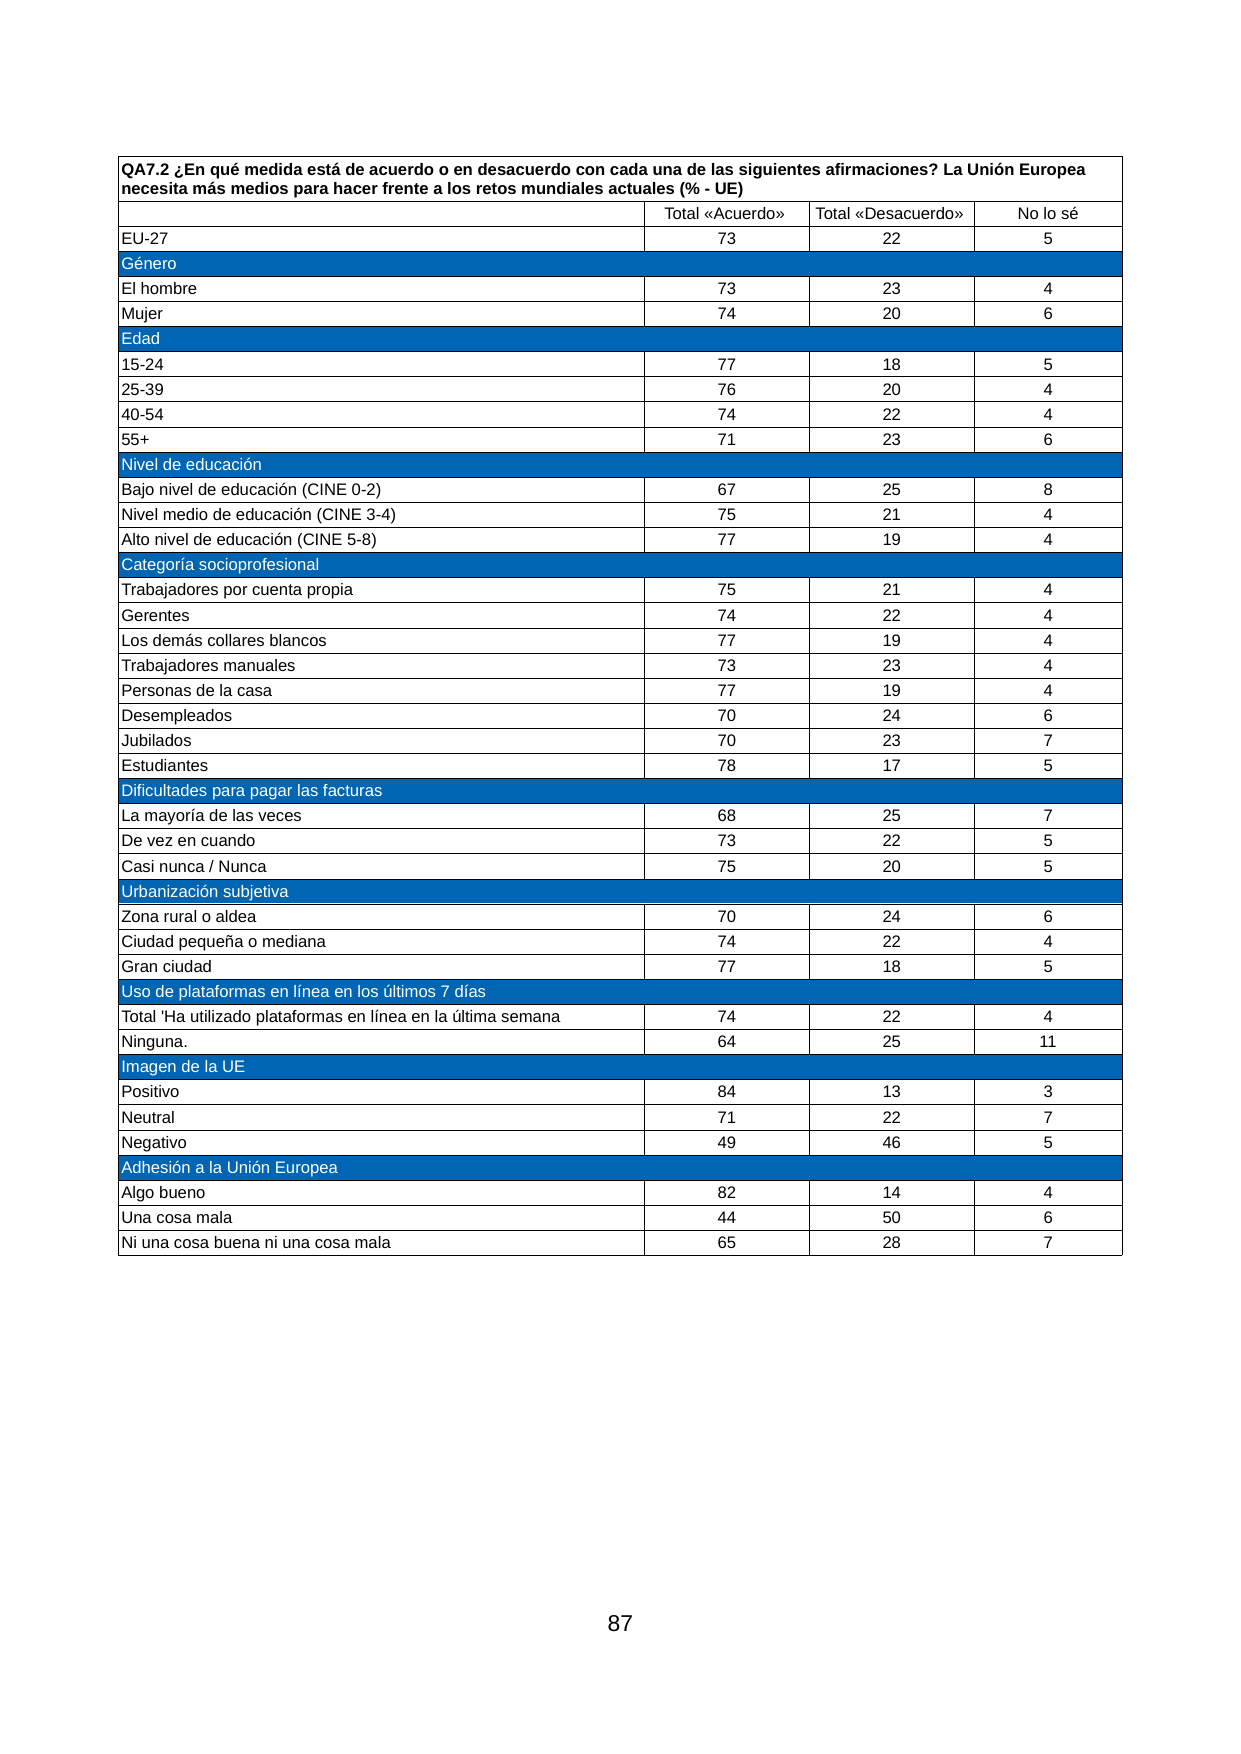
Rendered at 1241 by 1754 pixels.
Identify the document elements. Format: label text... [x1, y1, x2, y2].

table_cell 25-39 [119, 377, 644, 401]
table_cell 7 [975, 1105, 1122, 1129]
table_cell Los demás collares blancos [119, 629, 644, 652]
table_cell 77 [645, 679, 809, 703]
table_cell Adhesión a la Unión Europea [119, 1156, 1122, 1180]
table_cell 22 [810, 1105, 974, 1129]
table_cell 22 [810, 603, 974, 627]
table_cell Dificultades para pagar las facturas [119, 779, 1122, 803]
table_cell 22 [810, 227, 974, 251]
table_cell 75 [645, 503, 809, 527]
table_cell 25 [810, 1030, 974, 1054]
table_cell 23 [810, 729, 974, 753]
table_cell Ni una cosa buena ni una cosa mala [119, 1231, 644, 1255]
table_cell 14 [810, 1181, 974, 1205]
table_cell Jubilados [119, 729, 644, 753]
table_cell 76 [645, 377, 809, 401]
table_cell Edad [119, 327, 1122, 351]
table_cell Urbanización subjetiva [119, 880, 1122, 903]
table_cell 11 [975, 1030, 1122, 1054]
table_cell 23 [810, 277, 974, 301]
table_cell 46 [810, 1131, 974, 1154]
table_cell 4 [975, 930, 1122, 954]
table_cell 23 [810, 654, 974, 678]
table_cell 6 [975, 905, 1122, 929]
table_cell 65 [645, 1231, 809, 1255]
table_header QA7.2 ¿En qué medida está de acuerdo o en desacuerdo con cada una de las siguientes afirmaciones? La Unión Europea necesita más medios para hacer frente a los retos mundiales actuales (% - UE) [119, 157, 1122, 201]
table_cell Total «Desacuerdo» [810, 202, 974, 226]
table_cell 78 [645, 754, 809, 778]
table_cell 4 [975, 277, 1122, 301]
table_cell 77 [645, 352, 809, 376]
table_cell 4 [975, 402, 1122, 427]
table_cell 49 [645, 1131, 809, 1154]
table_cell Positivo [119, 1080, 644, 1104]
table_cell Categoría socioprofesional [119, 553, 1122, 577]
table_cell EU-27 [119, 227, 644, 251]
table_cell 73 [645, 277, 809, 301]
table_cell 74 [645, 930, 809, 954]
table_cell 77 [645, 629, 809, 652]
table_cell 13 [810, 1080, 974, 1104]
table_cell 23 [810, 428, 974, 452]
table_cell 4 [975, 679, 1122, 703]
table_cell Algo bueno [119, 1181, 644, 1205]
table_cell 70 [645, 704, 809, 728]
table_cell 5 [975, 1131, 1122, 1154]
table_cell Total 'Ha utilizado plataformas en línea en la última semana [119, 1005, 644, 1029]
table_cell 77 [645, 528, 809, 552]
table_cell 73 [645, 227, 809, 251]
table_cell 74 [645, 603, 809, 627]
table_cell 4 [975, 377, 1122, 401]
table_cell 64 [645, 1030, 809, 1054]
table_cell 67 [645, 478, 809, 502]
table_cell 73 [645, 829, 809, 853]
table_cell 22 [810, 402, 974, 427]
table_cell 22 [810, 1005, 974, 1029]
table_cell 74 [645, 302, 809, 326]
table_cell De vez en cuando [119, 829, 644, 853]
table_cell 7 [975, 729, 1122, 753]
table_cell 4 [975, 1005, 1122, 1029]
table_cell 20 [810, 377, 974, 401]
table_cell Casi nunca / Nunca [119, 854, 644, 878]
table_cell 4 [975, 503, 1122, 527]
table_cell 4 [975, 578, 1122, 602]
table_cell 70 [645, 729, 809, 753]
table_cell Nivel medio de educación (CINE 3-4) [119, 503, 644, 527]
table_cell 5 [975, 352, 1122, 376]
table_cell 75 [645, 578, 809, 602]
table_cell Ciudad pequeña o mediana [119, 930, 644, 954]
table_cell 3 [975, 1080, 1122, 1104]
table_cell 5 [975, 227, 1122, 251]
table_cell Bajo nivel de educación (CINE 0-2) [119, 478, 644, 502]
table_cell Negativo [119, 1131, 644, 1154]
table_cell No lo sé [975, 202, 1122, 226]
table_cell 71 [645, 1105, 809, 1129]
table_cell Zona rural o aldea [119, 905, 644, 929]
table_cell 4 [975, 1181, 1122, 1205]
table_cell 6 [975, 302, 1122, 326]
table_cell 82 [645, 1181, 809, 1205]
table_cell 73 [645, 654, 809, 678]
table_cell Gran ciudad [119, 955, 644, 979]
table_cell La mayoría de las veces [119, 804, 644, 828]
table_cell Estudiantes [119, 754, 644, 778]
table_cell 21 [810, 503, 974, 527]
table_cell Mujer [119, 302, 644, 326]
table_cell 24 [810, 704, 974, 728]
table_cell 44 [645, 1206, 809, 1230]
table_cell 25 [810, 804, 974, 828]
table_cell 6 [975, 704, 1122, 728]
table_cell 19 [810, 528, 974, 552]
table_cell 4 [975, 629, 1122, 652]
table_cell 68 [645, 804, 809, 828]
table_cell 6 [975, 1206, 1122, 1230]
table_cell 19 [810, 629, 974, 652]
table_cell 25 [810, 478, 974, 502]
table_cell [119, 202, 644, 226]
table_cell 75 [645, 854, 809, 878]
table_cell 84 [645, 1080, 809, 1104]
table_cell Desempleados [119, 704, 644, 728]
table_cell 28 [810, 1231, 974, 1255]
table_cell 40-54 [119, 402, 644, 427]
table_cell 77 [645, 955, 809, 979]
table_cell 5 [975, 854, 1122, 878]
table_cell Imagen de la UE [119, 1055, 1122, 1079]
table_cell 4 [975, 528, 1122, 552]
table_cell 7 [975, 1231, 1122, 1255]
table_cell 71 [645, 428, 809, 452]
table_cell Alto nivel de educación (CINE 5-8) [119, 528, 644, 552]
table_cell Personas de la casa [119, 679, 644, 703]
table_cell 5 [975, 955, 1122, 979]
table_cell 17 [810, 754, 974, 778]
table_cell 18 [810, 955, 974, 979]
table_cell 74 [645, 402, 809, 427]
table_cell Uso de plataformas en línea en los últimos 7 días [119, 980, 1122, 1004]
table_cell El hombre [119, 277, 644, 301]
table_cell Ninguna. [119, 1030, 644, 1054]
table_cell Género [119, 252, 1122, 276]
table_cell 4 [975, 603, 1122, 627]
table_cell 5 [975, 829, 1122, 853]
table_cell Una cosa mala [119, 1206, 644, 1230]
table_cell Gerentes [119, 603, 644, 627]
table_cell 19 [810, 679, 974, 703]
table_cell Total «Acuerdo» [645, 202, 809, 226]
table_cell 4 [975, 654, 1122, 678]
table_cell Trabajadores manuales [119, 654, 644, 678]
table_cell 22 [810, 930, 974, 954]
table_cell 7 [975, 804, 1122, 828]
table_cell 55+ [119, 428, 644, 452]
table_cell 15-24 [119, 352, 644, 376]
table_cell 24 [810, 905, 974, 929]
table_cell 18 [810, 352, 974, 376]
table_cell 70 [645, 905, 809, 929]
table_cell 50 [810, 1206, 974, 1230]
table_cell 22 [810, 829, 974, 853]
table_cell 6 [975, 428, 1122, 452]
table_cell Trabajadores por cuenta propia [119, 578, 644, 602]
table_cell 21 [810, 578, 974, 602]
table_cell 5 [975, 754, 1122, 778]
table_cell 20 [810, 302, 974, 326]
table_cell 8 [975, 478, 1122, 502]
table_cell Nivel de educación [119, 453, 1122, 477]
table_cell 20 [810, 854, 974, 878]
table_cell 74 [645, 1005, 809, 1029]
table_cell Neutral [119, 1105, 644, 1129]
